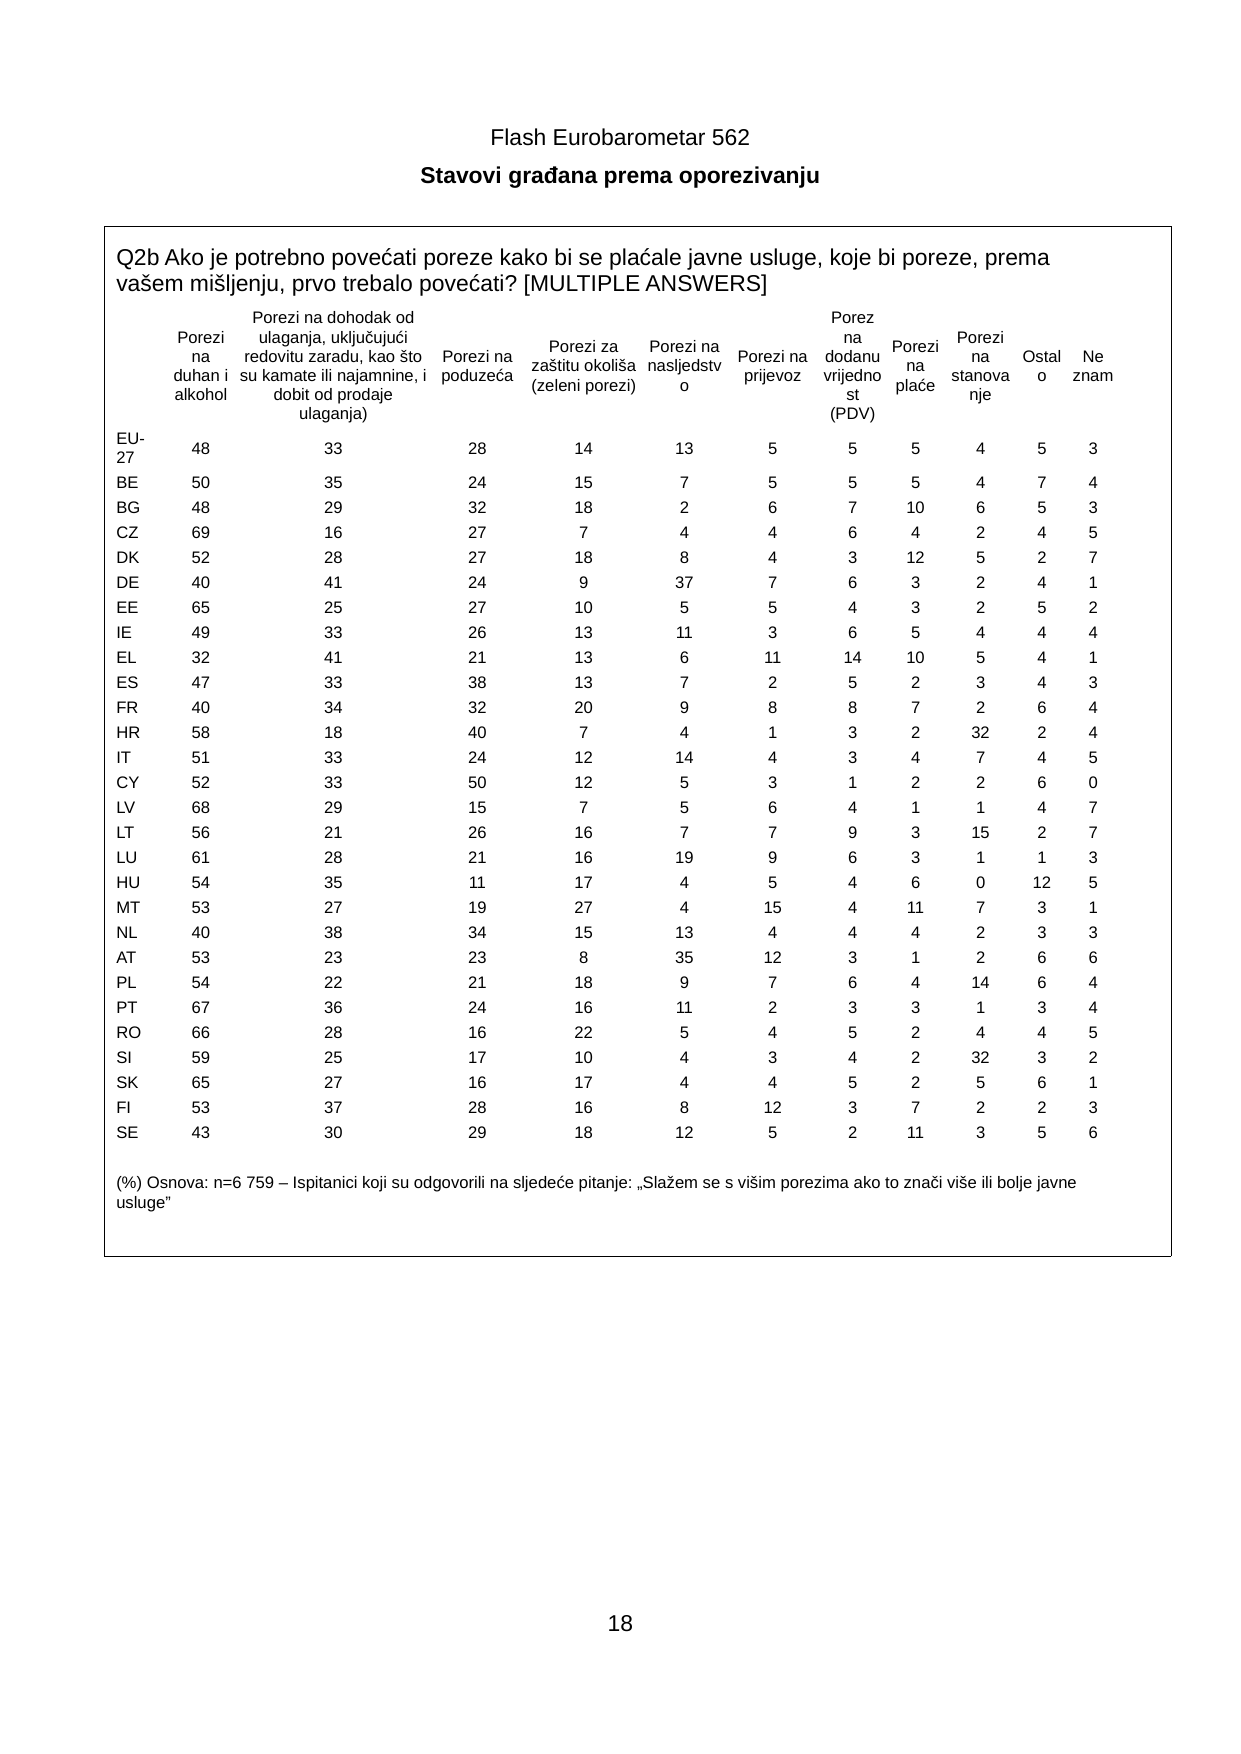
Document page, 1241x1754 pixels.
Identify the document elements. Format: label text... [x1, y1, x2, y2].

table_cell 1 [1016, 845, 1068, 870]
table_cell 5 [819, 670, 886, 695]
table_cell 3 [886, 820, 945, 845]
table_cell 3 [819, 745, 886, 770]
table_cell 37 [236, 1095, 430, 1120]
table_cell 5 [1068, 870, 1118, 895]
table_cell 2 [886, 1020, 945, 1045]
table_cell 13 [524, 670, 643, 695]
table_cell 24 [430, 570, 524, 595]
table_cell 15 [726, 895, 819, 920]
table_cell 6 [1068, 945, 1118, 970]
table_cell 33 [236, 620, 430, 645]
table_cell 4 [819, 595, 886, 620]
table_cell 28 [430, 426, 524, 470]
table_cell 5 [819, 1020, 886, 1045]
table_cell 15 [430, 795, 524, 820]
table_cell LU [113, 845, 165, 870]
table_cell 4 [1016, 645, 1068, 670]
table_cell IT [113, 745, 165, 770]
table_cell SE [113, 1120, 165, 1145]
table_cell 5 [886, 470, 945, 495]
table_cell 3 [945, 1120, 1016, 1145]
table_cell 29 [236, 495, 430, 520]
table_cell 26 [430, 620, 524, 645]
table_cell 16 [236, 520, 430, 545]
table_cell 2 [886, 1070, 945, 1095]
table_cell RO [113, 1020, 165, 1045]
table_cell 40 [430, 720, 524, 745]
table_cell 3 [819, 1095, 886, 1120]
table_cell 1 [819, 770, 886, 795]
table_cell 4 [886, 745, 945, 770]
table_cell 33 [236, 745, 430, 770]
table_cell ES [113, 670, 165, 695]
table_cell 2 [945, 920, 1016, 945]
table_cell 5 [1016, 595, 1068, 620]
table_cell 2 [1016, 1095, 1068, 1120]
table_cell 5 [1068, 520, 1118, 545]
table_cell 6 [1016, 695, 1068, 720]
table_cell 0 [945, 870, 1016, 895]
table_cell 26 [430, 820, 524, 845]
table_cell 21 [430, 645, 524, 670]
table_cell CY [113, 770, 165, 795]
table_cell 3 [819, 545, 886, 570]
table_cell Porezi na duhan i alkohol [165, 305, 236, 426]
table_cell 10 [524, 1045, 643, 1070]
table_cell 7 [945, 895, 1016, 920]
table_cell 53 [165, 895, 236, 920]
table_cell 5 [643, 795, 726, 820]
table_cell FI [113, 1095, 165, 1120]
table_cell 18 [524, 545, 643, 570]
table_cell 27 [430, 595, 524, 620]
table_cell BG [113, 495, 165, 520]
table_cell 2 [726, 670, 819, 695]
table_cell 1 [1068, 645, 1118, 670]
table_cell 43 [165, 1120, 236, 1145]
table_cell 1 [1068, 895, 1118, 920]
table_cell 4 [886, 970, 945, 995]
table_cell 14 [819, 645, 886, 670]
table_cell 22 [236, 970, 430, 995]
table_cell 13 [643, 920, 726, 945]
table_cell 6 [1016, 970, 1068, 995]
table_cell 4 [1068, 720, 1118, 745]
table_cell 38 [430, 670, 524, 695]
table_cell 27 [236, 1070, 430, 1095]
table_cell 21 [236, 820, 430, 845]
table_cell 29 [430, 1120, 524, 1145]
table_cell 3 [1016, 920, 1068, 945]
table_cell 5 [819, 470, 886, 495]
table_cell 4 [726, 745, 819, 770]
table_cell Porezi za zaštitu okoliša (zeleni porezi) [524, 305, 643, 426]
table_cell 3 [819, 720, 886, 745]
table_cell 3 [726, 1045, 819, 1070]
table_cell 32 [430, 695, 524, 720]
table_cell 28 [236, 1020, 430, 1045]
table_cell 10 [886, 495, 945, 520]
table_cell 4 [819, 870, 886, 895]
table_cell 11 [886, 1120, 945, 1145]
table_cell 28 [236, 845, 430, 870]
table_cell 14 [643, 745, 726, 770]
table_cell 2 [643, 495, 726, 520]
table_cell 4 [945, 470, 1016, 495]
table_cell 16 [524, 1095, 643, 1120]
table_cell 3 [886, 595, 945, 620]
table_cell 54 [165, 870, 236, 895]
table_cell 4 [945, 1020, 1016, 1045]
table_cell 18 [524, 1120, 643, 1145]
table_cell 40 [165, 570, 236, 595]
table_cell 1 [1068, 1070, 1118, 1095]
table_cell 6 [819, 845, 886, 870]
table_cell 5 [643, 595, 726, 620]
table_cell 5 [1068, 1020, 1118, 1045]
table_cell 5 [1016, 495, 1068, 520]
table_cell 3 [1016, 995, 1068, 1020]
table_cell 36 [236, 995, 430, 1020]
table_cell [113, 305, 165, 426]
table_cell 66 [165, 1020, 236, 1045]
table_cell 1 [726, 720, 819, 745]
table_cell 4 [886, 520, 945, 545]
table_cell 12 [726, 945, 819, 970]
table_cell 67 [165, 995, 236, 1020]
table_cell 35 [236, 870, 430, 895]
table_cell 6 [819, 520, 886, 545]
table_cell 7 [886, 1095, 945, 1120]
table_cell 4 [1016, 745, 1068, 770]
table_cell 7 [726, 970, 819, 995]
table_cell 21 [430, 970, 524, 995]
table_cell 12 [886, 545, 945, 570]
table_cell 13 [524, 620, 643, 645]
table_cell 5 [1068, 745, 1118, 770]
table_cell Porezi na prijevoz [726, 305, 819, 426]
table_cell 25 [236, 595, 430, 620]
table_cell 2 [886, 670, 945, 695]
table_cell 7 [524, 795, 643, 820]
table_cell 27 [524, 895, 643, 920]
table_cell 13 [524, 645, 643, 670]
table_cell 4 [1068, 995, 1118, 1020]
table_cell 9 [726, 845, 819, 870]
table_cell 16 [524, 995, 643, 1020]
table_cell HR [113, 720, 165, 745]
table_cell 4 [726, 545, 819, 570]
table_cell 4 [1016, 670, 1068, 695]
table_cell 5 [726, 426, 819, 470]
table_cell SI [113, 1045, 165, 1070]
table_cell 8 [643, 1095, 726, 1120]
table_cell 7 [726, 570, 819, 595]
table_cell 3 [1016, 1045, 1068, 1070]
table_cell 4 [1068, 470, 1118, 495]
table_cell 34 [430, 920, 524, 945]
table_cell 17 [524, 870, 643, 895]
table_cell 2 [1016, 720, 1068, 745]
table_cell 2 [945, 1095, 1016, 1120]
table_cell 32 [430, 495, 524, 520]
table_cell 12 [643, 1120, 726, 1145]
table_cell 12 [726, 1095, 819, 1120]
table_cell 48 [165, 426, 236, 470]
table_cell 3 [1068, 845, 1118, 870]
table_cell 5 [886, 426, 945, 470]
table_cell 40 [165, 920, 236, 945]
table_cell 33 [236, 770, 430, 795]
table_cell 9 [643, 695, 726, 720]
table_cell 1 [1068, 570, 1118, 595]
table_cell 7 [643, 670, 726, 695]
table_cell 5 [726, 870, 819, 895]
table_cell 12 [524, 770, 643, 795]
table_cell 53 [165, 945, 236, 970]
table_cell 15 [524, 920, 643, 945]
table_cell 38 [236, 920, 430, 945]
table_cell 7 [1068, 795, 1118, 820]
table_cell Ostalo [1016, 305, 1068, 426]
table_cell EU-27 [113, 426, 165, 470]
table_cell 3 [1068, 670, 1118, 695]
table_cell CZ [113, 520, 165, 545]
table_cell 47 [165, 670, 236, 695]
table_cell 16 [430, 1020, 524, 1045]
table_cell 5 [643, 1020, 726, 1045]
table_cell 4 [819, 920, 886, 945]
table_cell 5 [945, 645, 1016, 670]
table_cell 15 [945, 820, 1016, 845]
table_cell 32 [945, 1045, 1016, 1070]
table_cell NL [113, 920, 165, 945]
table_cell 14 [945, 970, 1016, 995]
table_cell 35 [643, 945, 726, 970]
table_cell 4 [1068, 970, 1118, 995]
table_cell 9 [524, 570, 643, 595]
table_cell Porezi na plaće [886, 305, 945, 426]
table_cell 3 [1068, 1095, 1118, 1120]
table_cell 1 [945, 845, 1016, 870]
table_cell 19 [643, 845, 726, 870]
table_cell 4 [643, 1070, 726, 1095]
table_cell 4 [1016, 795, 1068, 820]
table_cell 6 [945, 495, 1016, 520]
table_cell Porez na dodanu vrijednost (PDV) [819, 305, 886, 426]
table_cell 9 [819, 820, 886, 845]
table_cell FR [113, 695, 165, 720]
table_cell AT [113, 945, 165, 970]
table_cell 5 [945, 1070, 1016, 1095]
table_cell 3 [819, 995, 886, 1020]
table_cell 53 [165, 1095, 236, 1120]
table_cell 2 [945, 770, 1016, 795]
table_cell 5 [726, 470, 819, 495]
table_cell 27 [430, 545, 524, 570]
table_cell 7 [1068, 820, 1118, 845]
table_cell 11 [886, 895, 945, 920]
table_cell 40 [165, 695, 236, 720]
table_cell 3 [1068, 920, 1118, 945]
table_cell 11 [643, 995, 726, 1020]
table_cell LT [113, 820, 165, 845]
table_cell PL [113, 970, 165, 995]
table_cell 2 [886, 770, 945, 795]
table_cell 11 [726, 645, 819, 670]
table_cell 5 [726, 1120, 819, 1145]
table_cell 8 [726, 695, 819, 720]
table_cell 6 [886, 870, 945, 895]
table_cell 11 [430, 870, 524, 895]
table_cell 1 [886, 945, 945, 970]
table_cell 3 [819, 945, 886, 970]
table_cell 61 [165, 845, 236, 870]
table_cell 54 [165, 970, 236, 995]
table_cell 3 [886, 570, 945, 595]
table_cell 65 [165, 1070, 236, 1095]
table_cell 2 [945, 520, 1016, 545]
table_cell 16 [524, 820, 643, 845]
table_cell 8 [819, 695, 886, 720]
table_cell IE [113, 620, 165, 645]
table_cell 7 [819, 495, 886, 520]
table_cell 3 [886, 845, 945, 870]
table_cell 13 [643, 426, 726, 470]
table_cell 4 [886, 920, 945, 945]
table_cell 52 [165, 545, 236, 570]
table_cell 30 [236, 1120, 430, 1145]
table_cell [113, 1145, 1118, 1170]
table_cell 7 [945, 745, 1016, 770]
table_cell 4 [819, 795, 886, 820]
table_cell 49 [165, 620, 236, 645]
table_cell 7 [643, 470, 726, 495]
table_cell 5 [1016, 1120, 1068, 1145]
table_cell 4 [819, 895, 886, 920]
table_cell 4 [643, 720, 726, 745]
table_cell 18 [524, 970, 643, 995]
table_cell 18 [524, 495, 643, 520]
table_cell 7 [726, 820, 819, 845]
table_cell 52 [165, 770, 236, 795]
table_cell LV [113, 795, 165, 820]
table_cell 22 [524, 1020, 643, 1045]
table_cell 2 [945, 570, 1016, 595]
table_cell Porezi na nasljedstvo [643, 305, 726, 426]
table_cell 4 [726, 1070, 819, 1095]
table_cell 5 [819, 426, 886, 470]
table_cell 6 [1068, 1120, 1118, 1145]
table_cell 4 [1016, 520, 1068, 545]
table_cell 6 [819, 570, 886, 595]
table_cell 21 [430, 845, 524, 870]
table_cell 12 [1016, 870, 1068, 895]
table_cell 35 [236, 470, 430, 495]
table_cell 7 [643, 820, 726, 845]
table_cell 7 [1016, 470, 1068, 495]
table_cell 41 [236, 645, 430, 670]
table_cell 6 [819, 970, 886, 995]
table_cell 5 [643, 770, 726, 795]
table_cell 3 [1016, 895, 1068, 920]
table_cell 4 [726, 1020, 819, 1045]
table_cell 4 [643, 520, 726, 545]
table_cell MT [113, 895, 165, 920]
table_cell 65 [165, 595, 236, 620]
table_cell 20 [524, 695, 643, 720]
table_cell 3 [726, 770, 819, 795]
table_cell 4 [1016, 570, 1068, 595]
table_cell 5 [726, 595, 819, 620]
table_cell 16 [524, 845, 643, 870]
table_cell 23 [430, 945, 524, 970]
table_cell 6 [726, 495, 819, 520]
table_cell 2 [945, 695, 1016, 720]
table_cell 58 [165, 720, 236, 745]
table_cell 4 [643, 1045, 726, 1070]
table_cell DE [113, 570, 165, 595]
table_cell Ne znam [1068, 305, 1118, 426]
table_cell 59 [165, 1045, 236, 1070]
table_cell 4 [945, 620, 1016, 645]
table_cell 10 [886, 645, 945, 670]
table_cell 15 [524, 470, 643, 495]
table_cell EL [113, 645, 165, 670]
table_cell 4 [819, 1045, 886, 1070]
table_cell 1 [945, 995, 1016, 1020]
table_cell 2 [945, 945, 1016, 970]
table_cell 7 [524, 720, 643, 745]
table_cell 17 [524, 1070, 643, 1095]
table_cell 5 [886, 620, 945, 645]
table_cell 56 [165, 820, 236, 845]
table_cell Porezi na dohodak od ulaganja, uključujući redovitu zaradu, kao što su kamate ili najamnine, i dobit od prodaje ulaganja) [236, 305, 430, 426]
table_cell PT [113, 995, 165, 1020]
table_cell Porezi na stanovanje [945, 305, 1016, 426]
table_cell 18 [236, 720, 430, 745]
table_cell 2 [886, 1045, 945, 1070]
table_cell 37 [643, 570, 726, 595]
table_cell 2 [1016, 820, 1068, 845]
table_cell 29 [236, 795, 430, 820]
table_cell 14 [524, 426, 643, 470]
table_cell 6 [1016, 770, 1068, 795]
table_cell 2 [886, 720, 945, 745]
table_cell 6 [726, 795, 819, 820]
table_cell 24 [430, 470, 524, 495]
table_cell 33 [236, 426, 430, 470]
table_cell 6 [819, 620, 886, 645]
table_cell 51 [165, 745, 236, 770]
table_cell 2 [726, 995, 819, 1020]
table_cell 23 [236, 945, 430, 970]
table_cell BE [113, 470, 165, 495]
table_cell 50 [165, 470, 236, 495]
table_cell Porezi na poduzeća [430, 305, 524, 426]
table_cell 27 [236, 895, 430, 920]
table_cell 28 [236, 545, 430, 570]
table_cell 3 [726, 620, 819, 645]
table_cell 3 [886, 995, 945, 1020]
table_cell SK [113, 1070, 165, 1095]
table_cell 24 [430, 995, 524, 1020]
table_cell 7 [886, 695, 945, 720]
table_cell 4 [1068, 695, 1118, 720]
table_cell 19 [430, 895, 524, 920]
table_cell 28 [430, 1095, 524, 1120]
table_cell 12 [524, 745, 643, 770]
table_cell 4 [643, 895, 726, 920]
table_cell 9 [643, 970, 726, 995]
table_cell 6 [1016, 1070, 1068, 1095]
table_cell 4 [1016, 1020, 1068, 1045]
table_cell 2 [1068, 1045, 1118, 1070]
table_cell 16 [430, 1070, 524, 1095]
table_cell 3 [1068, 426, 1118, 470]
table_cell 4 [945, 426, 1016, 470]
table_cell 1 [886, 795, 945, 820]
table_cell 4 [1016, 620, 1068, 645]
table_cell EE [113, 595, 165, 620]
table_cell 1 [945, 795, 1016, 820]
table_cell 34 [236, 695, 430, 720]
table_cell 7 [524, 520, 643, 545]
table_cell 2 [945, 595, 1016, 620]
table_cell 0 [1068, 770, 1118, 795]
table_cell 6 [643, 645, 726, 670]
table_cell 68 [165, 795, 236, 820]
table_cell 2 [1068, 595, 1118, 620]
table_cell 2 [819, 1120, 886, 1145]
table_cell DK [113, 545, 165, 570]
table_cell 6 [1016, 945, 1068, 970]
table_cell 48 [165, 495, 236, 520]
table_cell 10 [524, 595, 643, 620]
table_cell 3 [1068, 495, 1118, 520]
table_cell 5 [945, 545, 1016, 570]
table_cell 8 [643, 545, 726, 570]
table_cell 32 [165, 645, 236, 670]
table_cell 4 [726, 520, 819, 545]
table_cell 32 [945, 720, 1016, 745]
table_cell 4 [1068, 620, 1118, 645]
table_cell (%) Osnova: n=6 759 – Ispitanici koji su odgovorili na sljedeće pitanje: „Slažem se s višim porezima ako to znači više ili bolje javne usluge” [113, 1170, 1118, 1214]
table_cell 4 [726, 920, 819, 945]
table_cell 7 [1068, 545, 1118, 570]
table_cell 17 [430, 1045, 524, 1070]
table_cell 2 [1016, 545, 1068, 570]
table_cell 5 [1016, 426, 1068, 470]
table_header Q2b Ako je potrebno povećati poreze kako bi se plaćale javne usluge, koje bi poreze, prema vašem mišljenju, prvo trebalo povećati? [MULTIPLE ANSWERS] [113, 235, 1118, 305]
table_cell 25 [236, 1045, 430, 1070]
table_cell 4 [643, 870, 726, 895]
table_cell HU [113, 870, 165, 895]
table_cell 69 [165, 520, 236, 545]
table_cell 27 [430, 520, 524, 545]
table_cell 50 [430, 770, 524, 795]
table_cell 41 [236, 570, 430, 595]
table_cell 11 [643, 620, 726, 645]
table_cell 24 [430, 745, 524, 770]
table_cell 33 [236, 670, 430, 695]
table_cell 3 [945, 670, 1016, 695]
table_cell 5 [819, 1070, 886, 1095]
table_cell 8 [524, 945, 643, 970]
